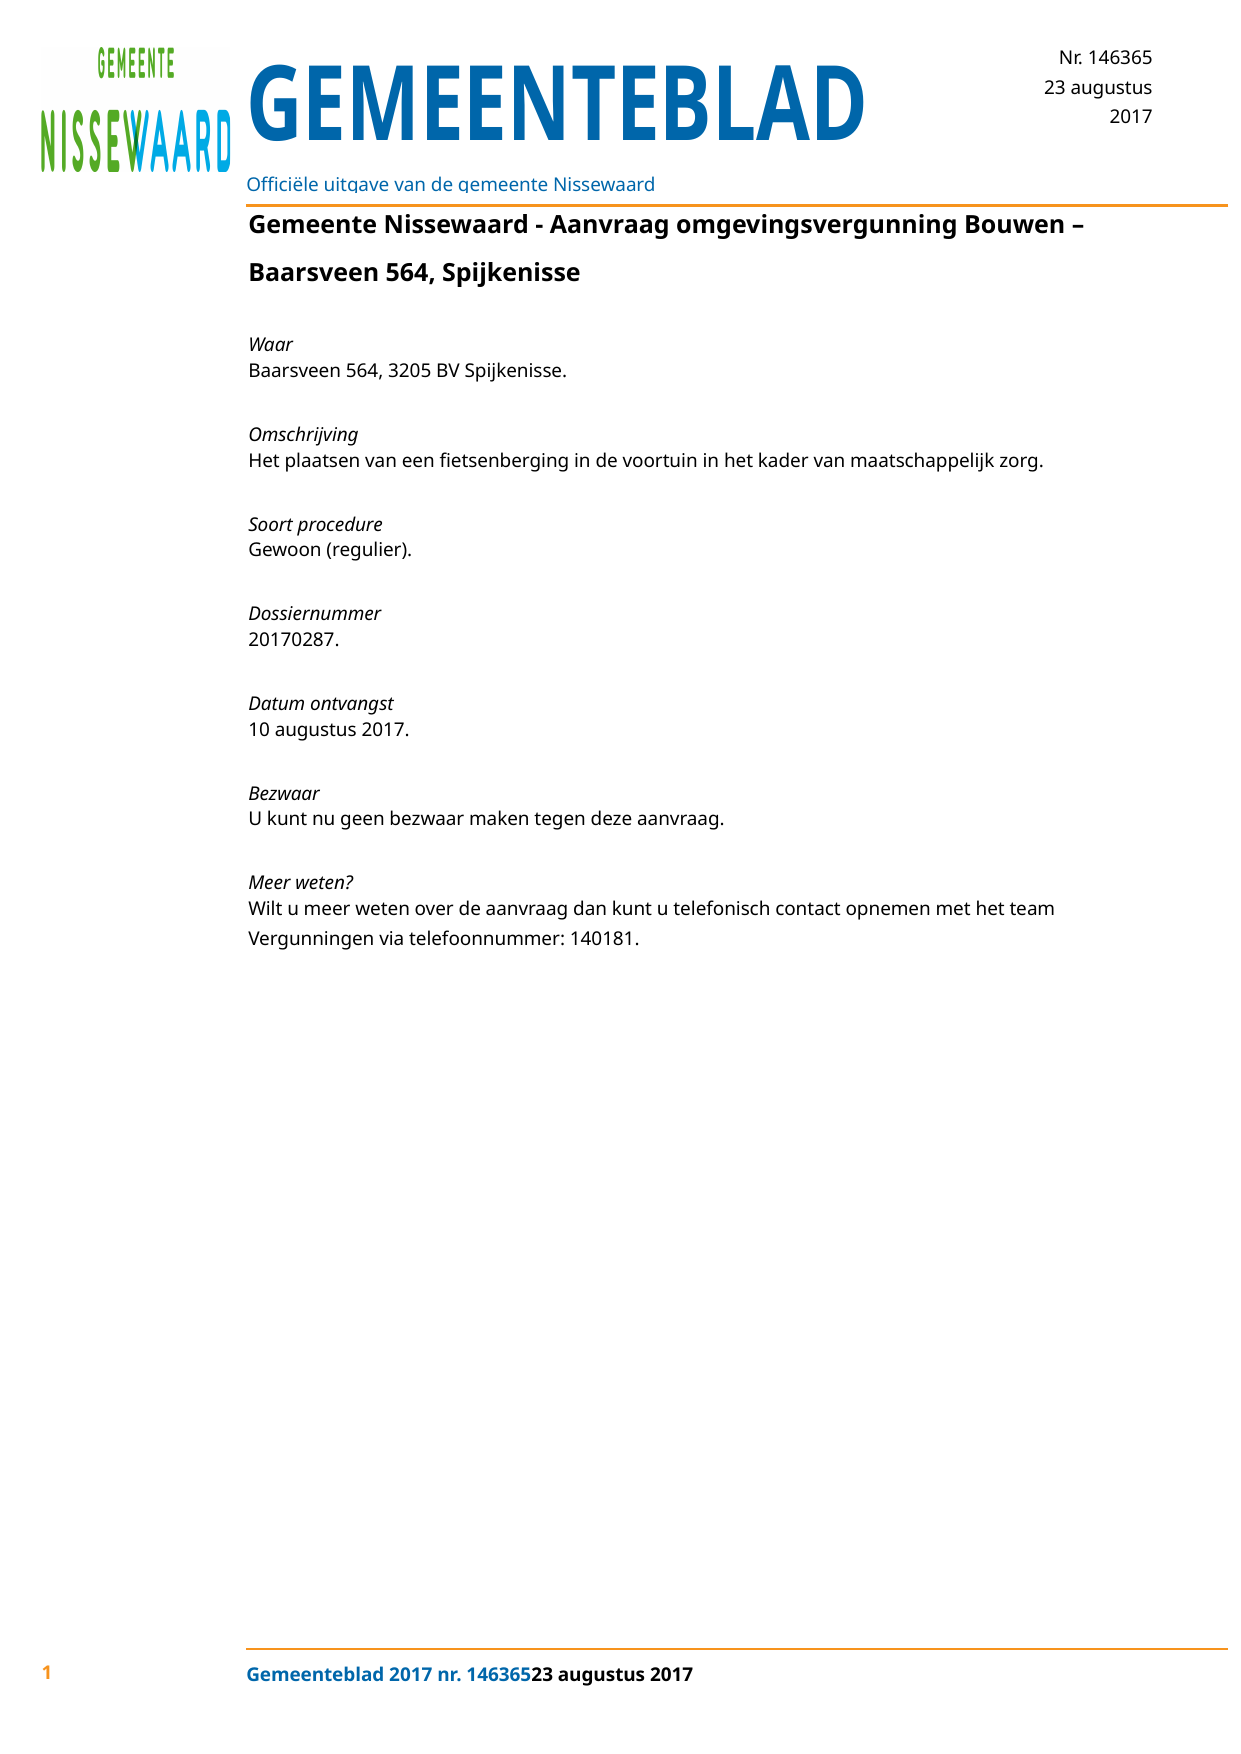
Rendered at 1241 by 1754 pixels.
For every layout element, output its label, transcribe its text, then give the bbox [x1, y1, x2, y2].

picture [176, 157, 187, 172]
text Waar [248, 331, 1152, 357]
text U kunt nu geen bezwaar maken tegen deze aanvraag. [248, 806, 1152, 831]
text Gemeente Nissewaard - Aanvraag omgevingsvergunning Bouwen – Baarsveen 564, Spijkenisse [248, 207, 1152, 288]
text 20170287. [248, 626, 1152, 652]
text Meer weten? [248, 869, 1152, 895]
text Baarsveen 564, 3205 BV Spijkenisse. [248, 357, 1152, 383]
picture [200, 151, 206, 172]
picture [201, 122, 206, 138]
text 10 augustus 2017. [248, 716, 1152, 742]
picture [154, 157, 165, 172]
picture [41, 47, 231, 172]
picture [222, 122, 227, 160]
text Het plaatsen van een fietsenberging in de voortuin in het kader van maatschappelijk zorg. [248, 447, 1152, 473]
text Wilt u meer weten over de aanvraag dan kunt u telefonisch contact opnemen met het team Vergunningen via telefoonnummer: 140181. [248, 895, 1152, 951]
text Omschrijving [248, 421, 1152, 447]
text Soort procedure [248, 511, 1152, 537]
text Gewoon (regulier). [248, 537, 1152, 562]
text Bezwaar [248, 780, 1152, 806]
text Datum ontvangst [248, 690, 1152, 716]
text Dossiernummer [248, 601, 1152, 626]
